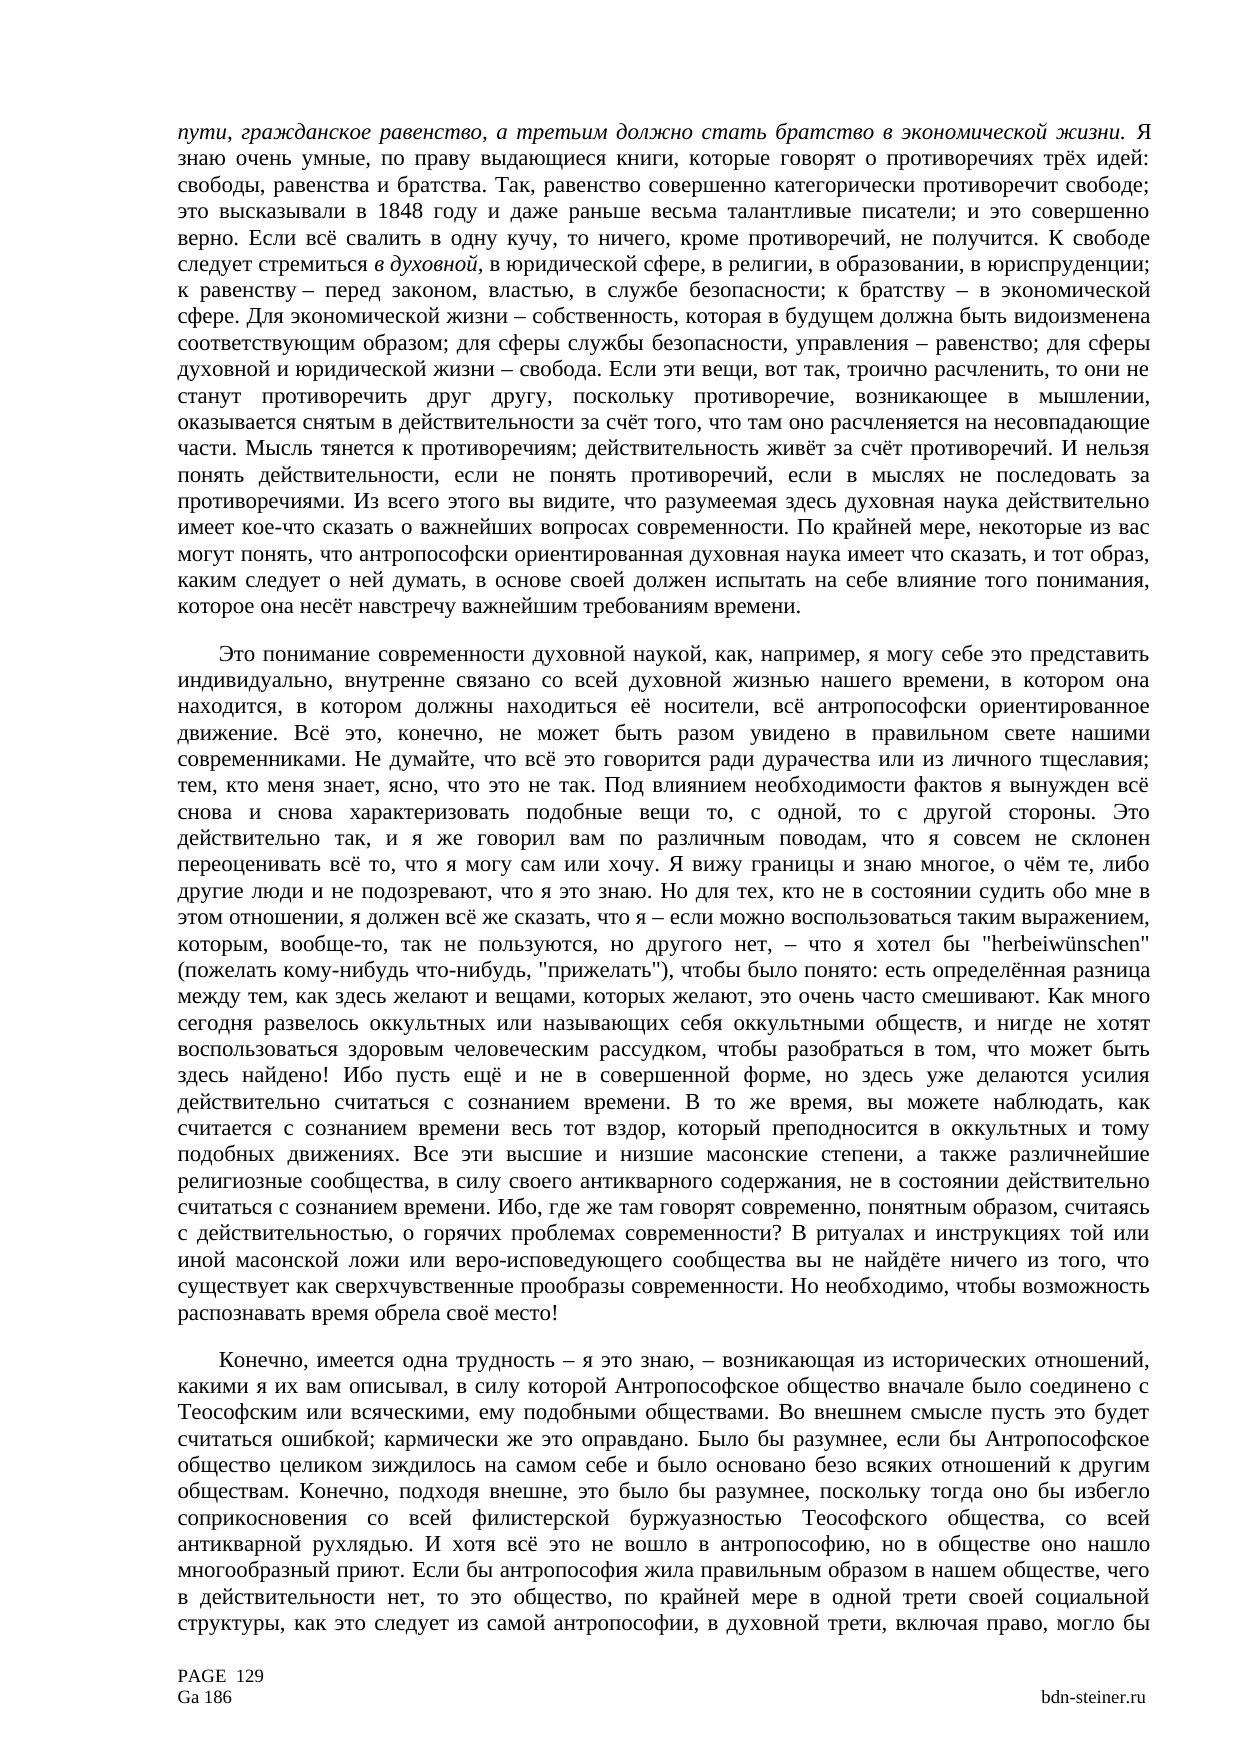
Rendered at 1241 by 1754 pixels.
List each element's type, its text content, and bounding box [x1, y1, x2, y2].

text пути, гражданское равенство, а третьим должно стать братство в экономической жизни. Я знаю очень умные, по праву выдающиеся книги, которые говорят о противоречиях трёх идей: свободы, равенства и братства. Так, равенство совершенно категорически противоречит свободе; это высказывали в 1848 году и даже раньше весьма талантливые писатели; и это совершенно верно. Если всё свалить в одну кучу, то ничего, кроме противоречий, не получится. К свободе следует стремиться в духовной, в юридической сфере, в религии, в образовании, в юриспруденции; к равенству – перед законом, властью, в службе безопасности; к братству – в экономической сфере. Для экономической жизни – собственность, которая в будущем должна быть видоизменена соответствующим образом; для сферы службы безопасности, управления – равенство; для сферы духовной и юридической жизни – свобода. Если эти вещи, вот так, троично расчленить, то они не станут противоречить друг другу, поскольку противоречие, возникающее в мышлении, оказывается снятым в действительности за счёт того, что там оно расчленяется на несовпадающие части. Мысль тянется к противоречиям; действительность живёт за счёт противоречий. И нельзя понять действительности, если не понять противоречий, если в мыслях не последовать за противоречиями. Из всего этого вы видите, что разумеемая здесь духовная наука действительно имеет кое-что сказать о важнейших вопросах современности. По крайней мере, некоторые из вас могут понять, что антропософски ориентированная духовная наука имеет что сказать, и тот образ, каким следует о ней думать, в основе своей должен испытать на себе влияние того понимания, которое она несёт навстречу важнейшим требованиям времени. [177, 118, 1152, 619]
text Это понимание современности духовной наукой, как, например, я могу себе это представить индивидуально, внутренне связано со всей духовной жизнью нашего времени, в котором она находится, в котором должны находиться её носители, всё антропософски ориентированное движение. Всё это, конечно, не может быть разом увидено в правильном свете нашими современниками. Не думайте, что всё это говорится ради дурачества или из личного тщеславия; тем, кто меня знает, ясно, что это не так. Под влиянием необходимости фактов я вынужден всё снова и снова характеризовать подобные вещи то, с одной, то с другой стороны. Это действительно так, и я же говорил вам по различным поводам, что я совсем не склонен переоценивать всё то, что я могу сам или хочу. Я вижу границы и знаю многое, о чём те, либо другие люди и не подозревают, что я это знаю. Но для тех, кто не в состоянии судить обо мне в этом отношении, я должен всё же сказать, что я – если можно воспользоваться таким выражением, которым, вообще-то, так не пользуются, но другого нет, – что я хотел бы "herbeiwünschen" (пожелать кому-нибудь что-нибудь, "прижелать"), чтобы было понято: есть определённая разница между тем, как здесь желают и вещами, которых желают, это очень часто смешивают. Как много сегодня развелось оккультных или называющих себя оккультными обществ, и нигде не хотят воспользоваться здоровым человеческим рассудком, чтобы разобраться в том, что может быть здесь найдено! Ибо пусть ещё и не в совершенной форме, но здесь уже делаются усилия действительно считаться с сознанием времени. В то же время, вы можете наблюдать, как считается с сознанием времени весь тот вздор, который преподносится в оккультных и тому подобных движениях. Все эти высшие и низшие масонские степени, а также различнейшие религиозные сообщества, в силу своего антикварного содержания, не в состоянии действительно считаться с сознанием времени. Ибо, где же там говорят современно, понятным образом, считаясь с действительностью, о горячих проблемах современности? В ритуалах и инструкциях той или иной масонской ложи или веро-исповедующего сообщества вы не найдёте ничего из того, что существует как сверхчувственные прообразы современности. Но необходимо, чтобы возможность распознавать время обрела своё место! [177, 640, 1152, 1325]
text Конечно, имеется одна трудность – я это знаю, – возникающая из исторических отношений, какими я их вам описывал, в силу которой Антропософское общество вначале было соединено с Теософским или всяческими, ему подобными обществами. Во внешнем смысле пусть это будет считаться ошибкой; кармически же это оправдано. Было бы разумнее, если бы Антропософское общество целиком зиждилось на самом себе и было основано безо всяких отношений к другим обществам. Конечно, подходя внешне, это было бы разумнее, поскольку тогда оно бы избегло соприкосновения со всей филистерской буржуазностью Теософского общества, со всей антикварной рухлядью. И хотя всё это не вошло в антропософию, но в обществе оно нашло многообразный приют. Если бы антропософия жила правильным образом в нашем обществе, чего в действительности нет, то это общество, по крайней мере в одной трети своей социальной структуры, как это следует из самой антропософии, в духовной трети, включая право, могло бы [177, 1346, 1152, 1636]
